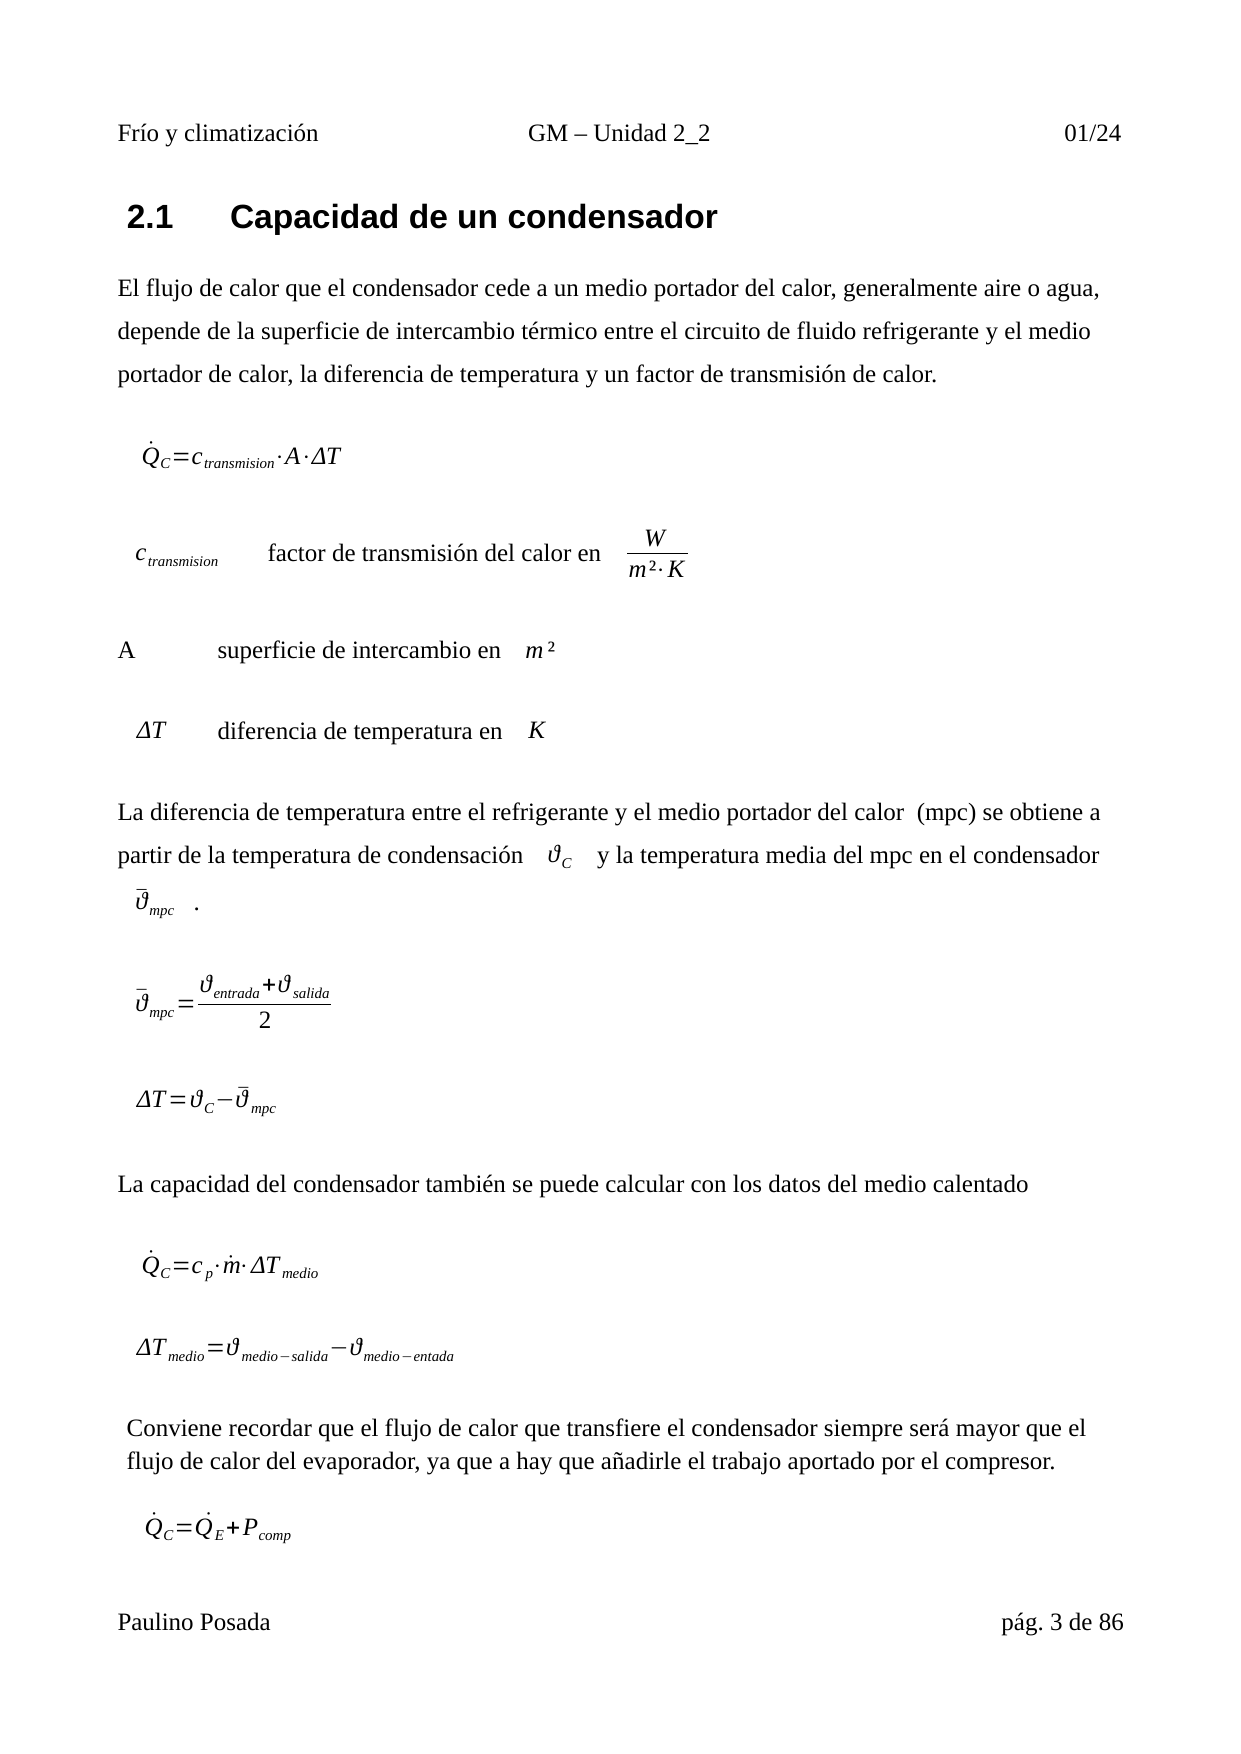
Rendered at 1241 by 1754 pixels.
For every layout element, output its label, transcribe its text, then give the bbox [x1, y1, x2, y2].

subtitle Capacidad de un condensador [117, 197, 1123, 236]
text La diferencia de temperatura entre el refrigerante y el medio portador del calor (mpc) se obtiene a partir de la temperatura de condensación y la temperatura media del mpc en el condensador . [117, 797, 1123, 919]
text factor de transmisión del calor en [117, 524, 1123, 583]
text Conviene recordar que el flujo de calor que transfiere el condensador siempre será mayor que el flujo de calor del evaporador, ya que a hay que añadirle el trabajo aportado por el compresor. [126, 1413, 1123, 1474]
text El flujo de calor que el condensador cede a un medio portador del calor, generalmente aire o agua, depende de la superficie de intercambio térmico entre el circuito de fluido refrigerante y el medio portador de calor, la diferencia de temperatura y un factor de transmisión de calor. [117, 273, 1123, 388]
text La capacidad del condensador también se puede calcular con los datos del medio calentado [117, 1169, 1123, 1197]
text A superficie de intercambio en [117, 635, 1123, 664]
text diferencia de temperatura en [117, 716, 1123, 745]
